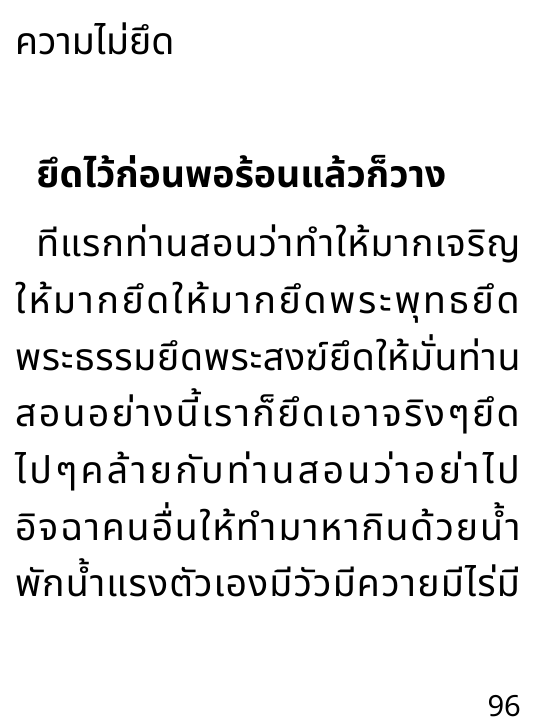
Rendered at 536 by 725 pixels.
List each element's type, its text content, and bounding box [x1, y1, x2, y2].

text ยึดไว้ก่อนพอร้อนแล้วก็วาง [15, 148, 521, 204]
text ทีแรกท่านสอนว่าทำให้มากเจริญให้มากยึดให้มากยึดพระพุทธยึดพระธรรมยึดพระสงฆ์ยึดให้มั่นท่านสอนอย่างนี้เราก็ยึดเอาจริงๆยึดไปๆคล้ายกับท่านสอนว่าอย่าไปอิจฉาคนอื่นให้ทำมาหากินด้วยน้ำพักน้ำแรงตัวเองมีวัวมีควายมีไร่มี [15, 217, 521, 613]
text ความไม่ยึด [15, 15, 521, 72]
